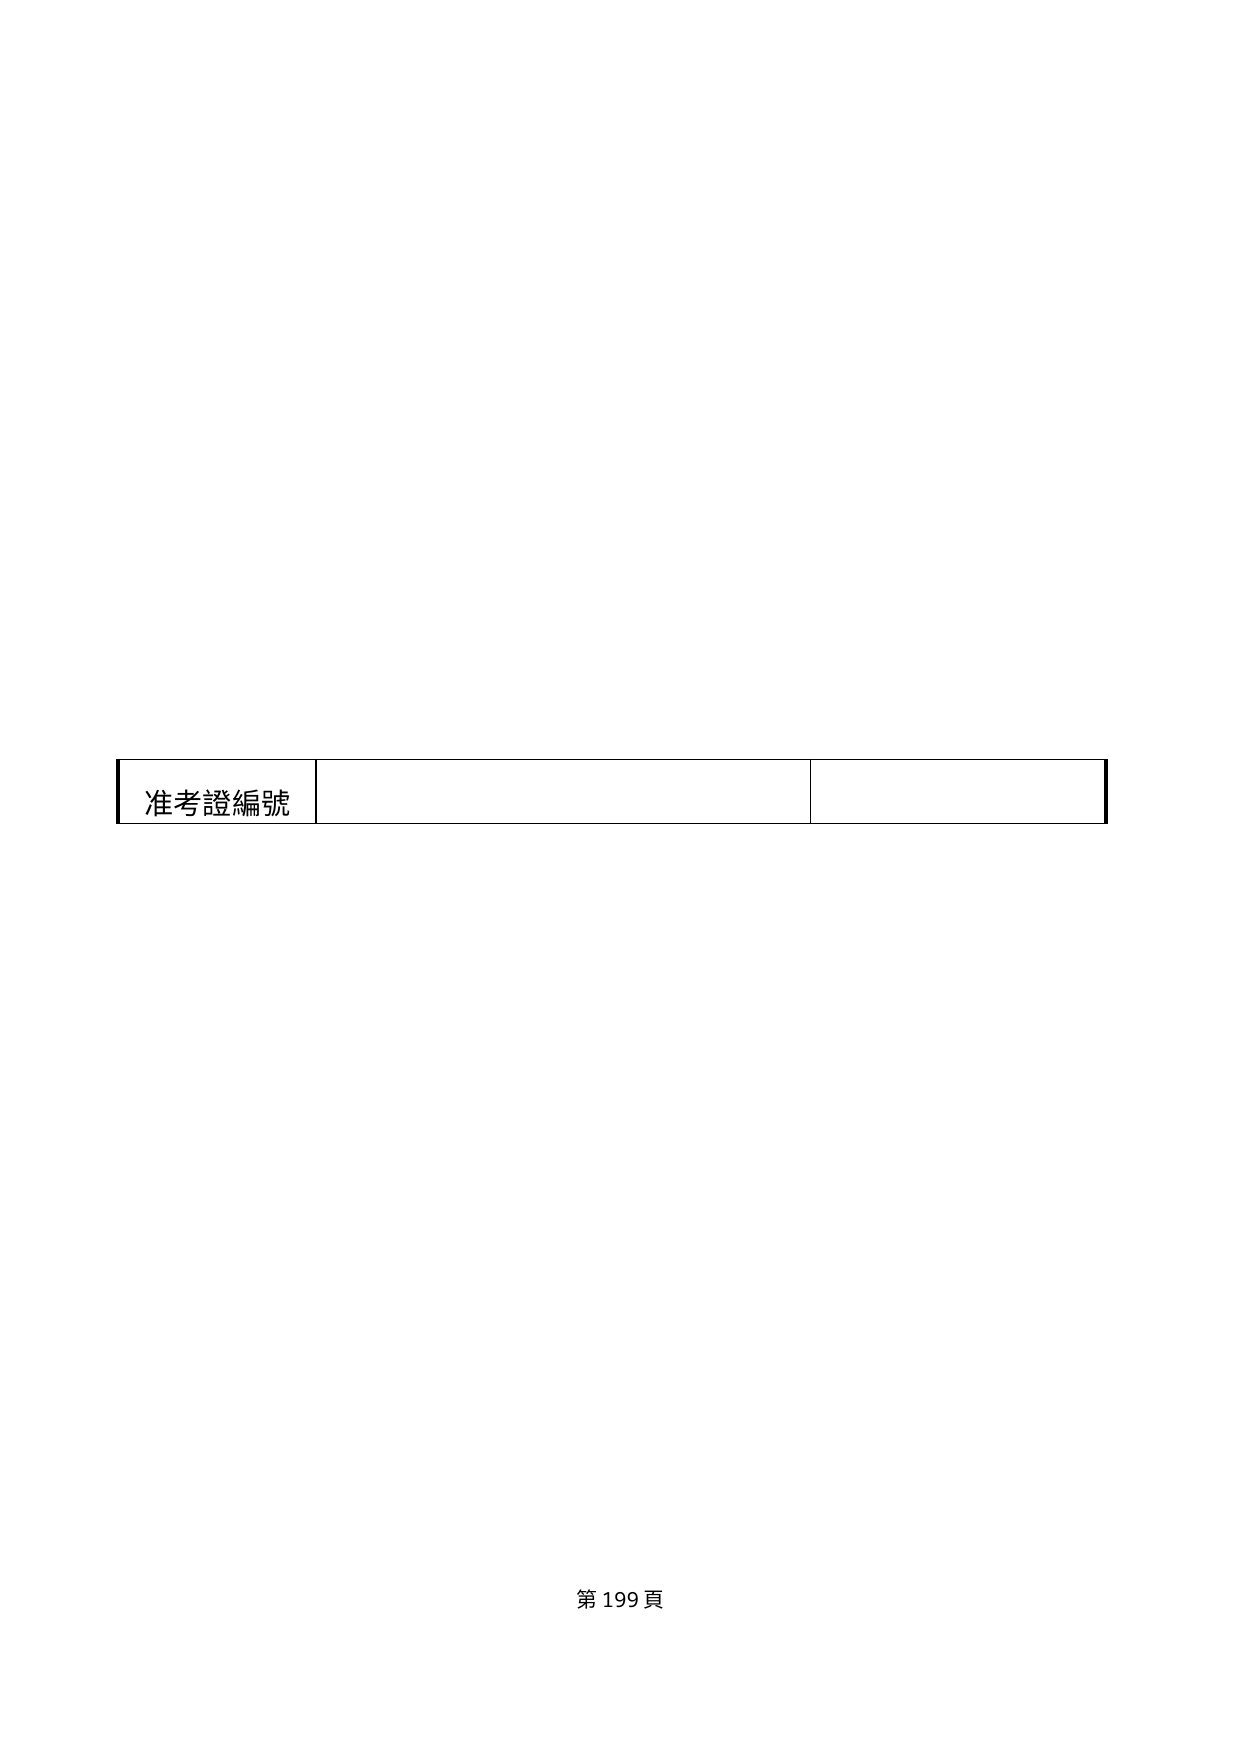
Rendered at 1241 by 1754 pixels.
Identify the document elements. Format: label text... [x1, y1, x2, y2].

table_cell [317, 760, 810, 823]
table_cell [811, 760, 1104, 823]
table_cell [1108, 759, 1187, 823]
table_cell 准考證編號 [120, 760, 315, 823]
